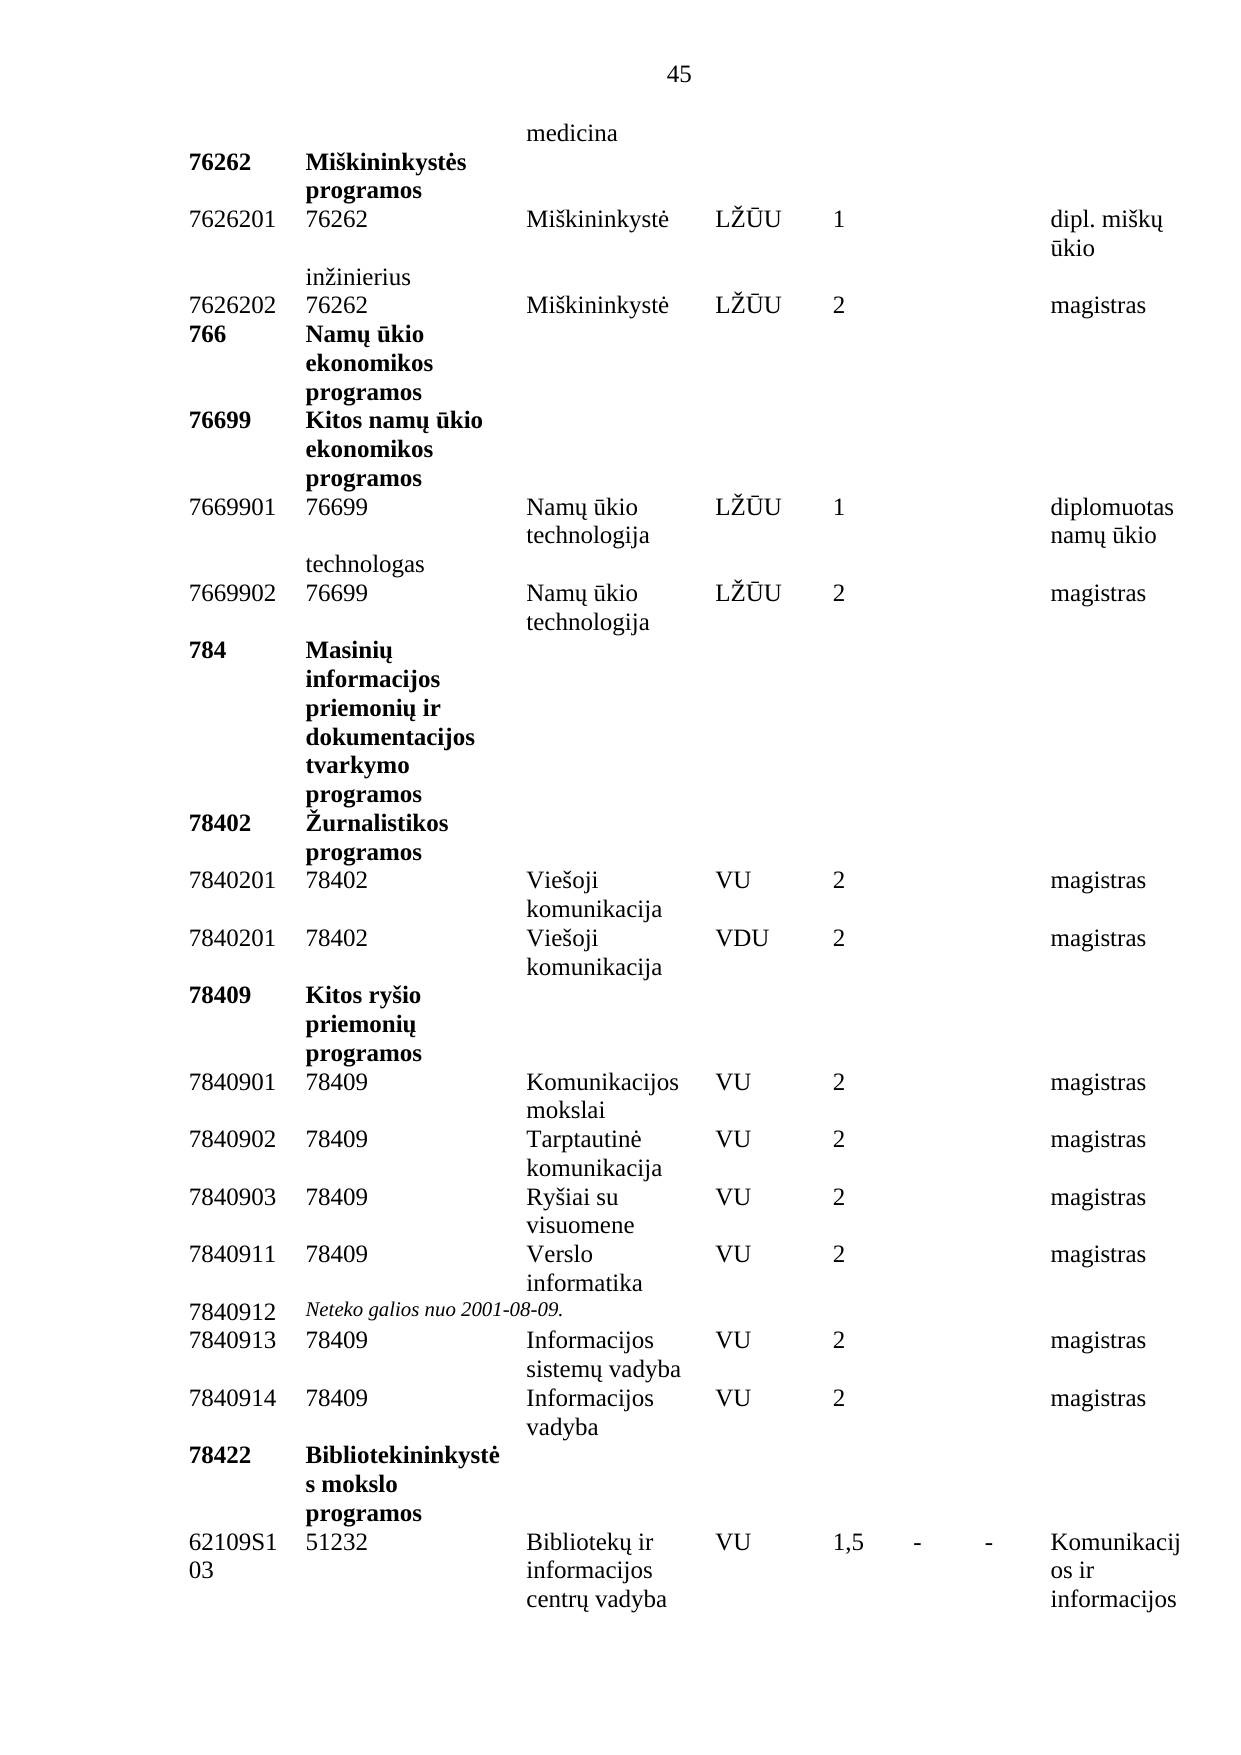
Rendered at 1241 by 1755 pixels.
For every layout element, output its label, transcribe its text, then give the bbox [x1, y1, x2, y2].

table_cell medicina [515, 118, 704, 147]
table_cell magistras [1039, 1124, 1197, 1182]
table_cell [973, 1441, 1039, 1527]
table_cell [1202, 636, 1207, 808]
table_cell [1197, 1383, 1202, 1441]
table_cell LŽŪU [704, 578, 821, 636]
table_cell [973, 147, 1039, 204]
table_cell [902, 204, 973, 262]
table_cell [902, 406, 973, 492]
table_cell 7840903 [177, 1182, 294, 1239]
table_cell Ryšiai su visuomene [515, 1182, 704, 1239]
table_cell 7840201 [177, 866, 294, 923]
table_cell [1202, 866, 1207, 923]
table_cell [902, 1584, 973, 1613]
table_cell 1,5 [821, 1527, 902, 1584]
table_cell 2 [821, 1124, 902, 1182]
table_cell Informacijos sistemų vadyba [515, 1326, 704, 1383]
table_cell [1197, 291, 1202, 319]
table_cell LŽŪU [704, 492, 821, 549]
table_cell [973, 636, 1039, 808]
table_cell Komunikacijos ir [1039, 1527, 1197, 1584]
table_cell VU [704, 1527, 821, 1584]
table_cell [704, 549, 821, 578]
table_cell [1039, 1441, 1197, 1527]
table_cell [973, 1239, 1039, 1297]
table_cell [515, 549, 704, 578]
table_cell [704, 636, 821, 808]
table_cell [1197, 1584, 1202, 1613]
table_cell 2 [821, 291, 902, 319]
table_cell [704, 981, 821, 1067]
table_cell VU [704, 1239, 821, 1297]
table_cell Viešoji komunikacija [515, 866, 704, 923]
table_cell [902, 492, 973, 549]
table_cell VU [704, 1326, 821, 1383]
table_cell [821, 118, 902, 147]
table_cell 2 [821, 866, 902, 923]
table_cell [821, 636, 902, 808]
table_cell [1202, 1067, 1207, 1124]
table_cell VU [704, 866, 821, 923]
table_cell [1197, 866, 1202, 923]
table_cell [902, 636, 973, 808]
table_cell 78402 [177, 808, 294, 866]
table_cell Namų ūkio technologija [515, 578, 704, 636]
table_cell 7840901 [177, 1067, 294, 1124]
table_cell [1202, 1326, 1207, 1383]
table_cell [704, 406, 821, 492]
table_cell 2 [821, 1326, 902, 1383]
table_cell [902, 1124, 973, 1182]
table_cell [821, 406, 902, 492]
table_cell Verslo informatika [515, 1239, 704, 1297]
table_cell [1202, 578, 1207, 636]
table_cell [515, 319, 704, 406]
table_cell [1039, 406, 1197, 492]
table_cell [515, 1441, 704, 1527]
table_cell [1197, 1239, 1202, 1297]
table_cell [1202, 118, 1207, 147]
table_cell [515, 636, 704, 808]
table_cell [821, 1441, 902, 1527]
table_cell [177, 549, 294, 578]
table_cell [1197, 1124, 1202, 1182]
table_cell magistras [1039, 1383, 1197, 1441]
table_cell [821, 319, 902, 406]
table_cell 7840911 [177, 1239, 294, 1297]
table_cell [1197, 1067, 1202, 1124]
table_cell 78409 [294, 1124, 515, 1182]
table_cell Miškininkystė [515, 291, 704, 319]
table_cell 76699 [294, 578, 515, 636]
table_cell 78409 [294, 1239, 515, 1297]
table_cell [1202, 923, 1207, 981]
table_cell [973, 981, 1039, 1067]
table_cell 766 [177, 319, 294, 406]
table_cell Miškininkystės programos [294, 147, 515, 204]
table_cell [1202, 808, 1207, 866]
table_cell [902, 578, 973, 636]
table_cell 1 [821, 492, 902, 549]
table_cell magistras [1039, 866, 1197, 923]
table_cell Miškininkystė [515, 204, 704, 262]
table_cell 78402 [294, 866, 515, 923]
table_cell [1202, 492, 1207, 549]
table_cell 2 [821, 1067, 902, 1124]
table_cell [902, 1182, 973, 1239]
table_cell [902, 808, 973, 866]
table_cell Bibliotekų ir informacijos [515, 1527, 704, 1584]
table_cell [294, 118, 515, 147]
table_cell [902, 1383, 973, 1441]
table_cell [973, 549, 1039, 578]
table_cell [515, 981, 704, 1067]
table_cell [704, 118, 821, 147]
table_cell [177, 118, 294, 147]
table_cell [902, 262, 973, 291]
table_cell 78409 [294, 1326, 515, 1383]
table_cell 76262 [177, 147, 294, 204]
table_cell [1197, 204, 1202, 262]
table_cell 76699 [294, 492, 515, 549]
table_cell [821, 981, 902, 1067]
table_cell [1202, 1297, 1207, 1326]
table_cell [704, 1584, 821, 1613]
table_cell centrų vadyba [515, 1584, 704, 1613]
table_cell [973, 118, 1039, 147]
table_cell 7840201 [177, 923, 294, 981]
table_cell [973, 1326, 1039, 1383]
table_cell 78409 [294, 1383, 515, 1441]
table_cell [1039, 636, 1197, 808]
table_cell 62109S103 [177, 1527, 294, 1584]
table_cell Neteko galios nuo 2001-08-09. [294, 1297, 1197, 1326]
table_cell [515, 262, 704, 291]
table_cell [902, 118, 973, 147]
table_cell [1197, 118, 1202, 147]
table_cell Tarptautinė komunikacija [515, 1124, 704, 1182]
table_cell [1039, 808, 1197, 866]
table_cell magistras [1039, 1239, 1197, 1297]
table_cell [973, 406, 1039, 492]
table_cell [1197, 981, 1202, 1067]
table_cell 78409 [177, 981, 294, 1067]
table_cell [973, 1067, 1039, 1124]
table_cell [704, 808, 821, 866]
table_cell Žurnalistikos programos [294, 808, 515, 866]
table_cell [902, 291, 973, 319]
table_cell [902, 549, 973, 578]
table_cell [1197, 1527, 1202, 1584]
table_cell Komunikacijos mokslai [515, 1067, 704, 1124]
table_cell [821, 1584, 902, 1613]
table_cell - [973, 1527, 1039, 1584]
table_cell [1202, 1182, 1207, 1239]
table_cell [1197, 147, 1202, 204]
table_cell Informacijos vadyba [515, 1383, 704, 1441]
table_cell [1197, 262, 1202, 291]
table_cell [973, 1383, 1039, 1441]
table_cell 2 [821, 1182, 902, 1239]
table_cell 784 [177, 636, 294, 808]
table_cell [973, 1182, 1039, 1239]
table_cell 1 [821, 204, 902, 262]
table_cell [704, 262, 821, 291]
table_cell [821, 147, 902, 204]
table_cell [1202, 1124, 1207, 1182]
table_cell [1202, 147, 1207, 204]
table_cell [1197, 808, 1202, 866]
table_cell dipl. miškų ūkio [1039, 204, 1197, 262]
table_cell LŽŪU [704, 291, 821, 319]
table_cell [1202, 1584, 1207, 1613]
table_cell [902, 1239, 973, 1297]
table_cell [1039, 147, 1197, 204]
table_cell [902, 147, 973, 204]
table_cell [973, 808, 1039, 866]
table_cell [973, 204, 1039, 262]
table_cell 2 [821, 1239, 902, 1297]
table_cell [902, 1067, 973, 1124]
table_cell 7669902 [177, 578, 294, 636]
table_cell [1039, 262, 1197, 291]
table_cell technologas [294, 549, 515, 578]
table_cell [1197, 578, 1202, 636]
table_cell [902, 923, 973, 981]
table_cell diplomuotas namų ūkio [1039, 492, 1197, 549]
table_cell [177, 1584, 294, 1613]
table_cell 7840912 [177, 1297, 294, 1326]
table_cell [902, 1326, 973, 1383]
table_cell 78409 [294, 1067, 515, 1124]
table_cell 2 [821, 578, 902, 636]
table_cell [1197, 406, 1202, 492]
table_cell [1197, 492, 1202, 549]
table_cell [1202, 406, 1207, 492]
table_cell [821, 808, 902, 866]
table_cell [1197, 1326, 1202, 1383]
table_cell 78422 [177, 1441, 294, 1527]
table_cell 51232 [294, 1527, 515, 1584]
table_cell [515, 406, 704, 492]
table_cell [973, 262, 1039, 291]
table_cell [973, 1584, 1039, 1613]
table_cell 7840913 [177, 1326, 294, 1383]
table_cell [704, 319, 821, 406]
table_cell VDU [704, 923, 821, 981]
table_cell [177, 262, 294, 291]
table_cell [973, 319, 1039, 406]
table_cell [902, 319, 973, 406]
table_cell [973, 492, 1039, 549]
table_cell 2 [821, 923, 902, 981]
table_cell [973, 1124, 1039, 1182]
table_cell VU [704, 1383, 821, 1441]
table_cell 76262 [294, 204, 515, 262]
table_cell 76262 [294, 291, 515, 319]
table_cell VU [704, 1067, 821, 1124]
table_cell [294, 1584, 515, 1613]
table_cell magistras [1039, 1182, 1197, 1239]
table_cell 78409 [294, 1182, 515, 1239]
table_cell [704, 1441, 821, 1527]
table_cell VU [704, 1124, 821, 1182]
table_cell [1039, 549, 1197, 578]
table_cell [1202, 204, 1207, 262]
table_cell [1202, 1441, 1207, 1527]
table_cell [1202, 291, 1207, 319]
table_cell [1197, 549, 1202, 578]
table_cell [515, 808, 704, 866]
table_cell magistras [1039, 578, 1197, 636]
table_cell magistras [1039, 1067, 1197, 1124]
table_cell Kitos ryšio priemonių programos [294, 981, 515, 1067]
table_cell 7626201 [177, 204, 294, 262]
table_cell magistras [1039, 923, 1197, 981]
table_cell informacijos [1039, 1584, 1197, 1613]
table_cell Namų ūkio ekonomikos programos [294, 319, 515, 406]
table_cell LŽŪU [704, 204, 821, 262]
table_cell [1202, 1527, 1207, 1584]
table_cell 78402 [294, 923, 515, 981]
table_cell [902, 981, 973, 1067]
table_cell magistras [1039, 1326, 1197, 1383]
table_cell [1039, 118, 1197, 147]
table_cell [1197, 1441, 1202, 1527]
table_cell [704, 147, 821, 204]
table_cell Viešoji komunikacija [515, 923, 704, 981]
table_cell [1202, 1383, 1207, 1441]
table_cell - [902, 1527, 973, 1584]
table_cell [1202, 262, 1207, 291]
table_cell [821, 262, 902, 291]
table_cell 7626202 [177, 291, 294, 319]
table_cell [1197, 1182, 1202, 1239]
table_cell [1202, 1239, 1207, 1297]
table_cell 7669901 [177, 492, 294, 549]
table_cell 76699 [177, 406, 294, 492]
table_cell [1202, 319, 1207, 406]
table_cell [973, 578, 1039, 636]
table_cell [902, 1441, 973, 1527]
table_cell [1197, 636, 1202, 808]
table_cell 7840902 [177, 1124, 294, 1182]
table_cell Bibliotekininkystės mokslo programos [294, 1441, 515, 1527]
table_cell [973, 866, 1039, 923]
table_cell [902, 866, 973, 923]
table_cell VU [704, 1182, 821, 1239]
table_cell [1197, 319, 1202, 406]
table_cell [973, 291, 1039, 319]
table_cell [973, 923, 1039, 981]
table_cell [1202, 981, 1207, 1067]
table_cell Kitos namų ūkio ekonomikos programos [294, 406, 515, 492]
table_cell Masinių informacijos priemonių ir dokumentacijos tvarkymo programos [294, 636, 515, 808]
table_cell [1202, 549, 1207, 578]
table_cell [1039, 319, 1197, 406]
table_cell [821, 549, 902, 578]
table_cell [1039, 981, 1197, 1067]
table_cell [1197, 1297, 1202, 1326]
table_cell Namų ūkio technologija [515, 492, 704, 549]
table_cell [515, 147, 704, 204]
table_cell 2 [821, 1383, 902, 1441]
table_cell inžinierius [294, 262, 515, 291]
table_cell 7840914 [177, 1383, 294, 1441]
table_cell magistras [1039, 291, 1197, 319]
table_cell [1197, 923, 1202, 981]
